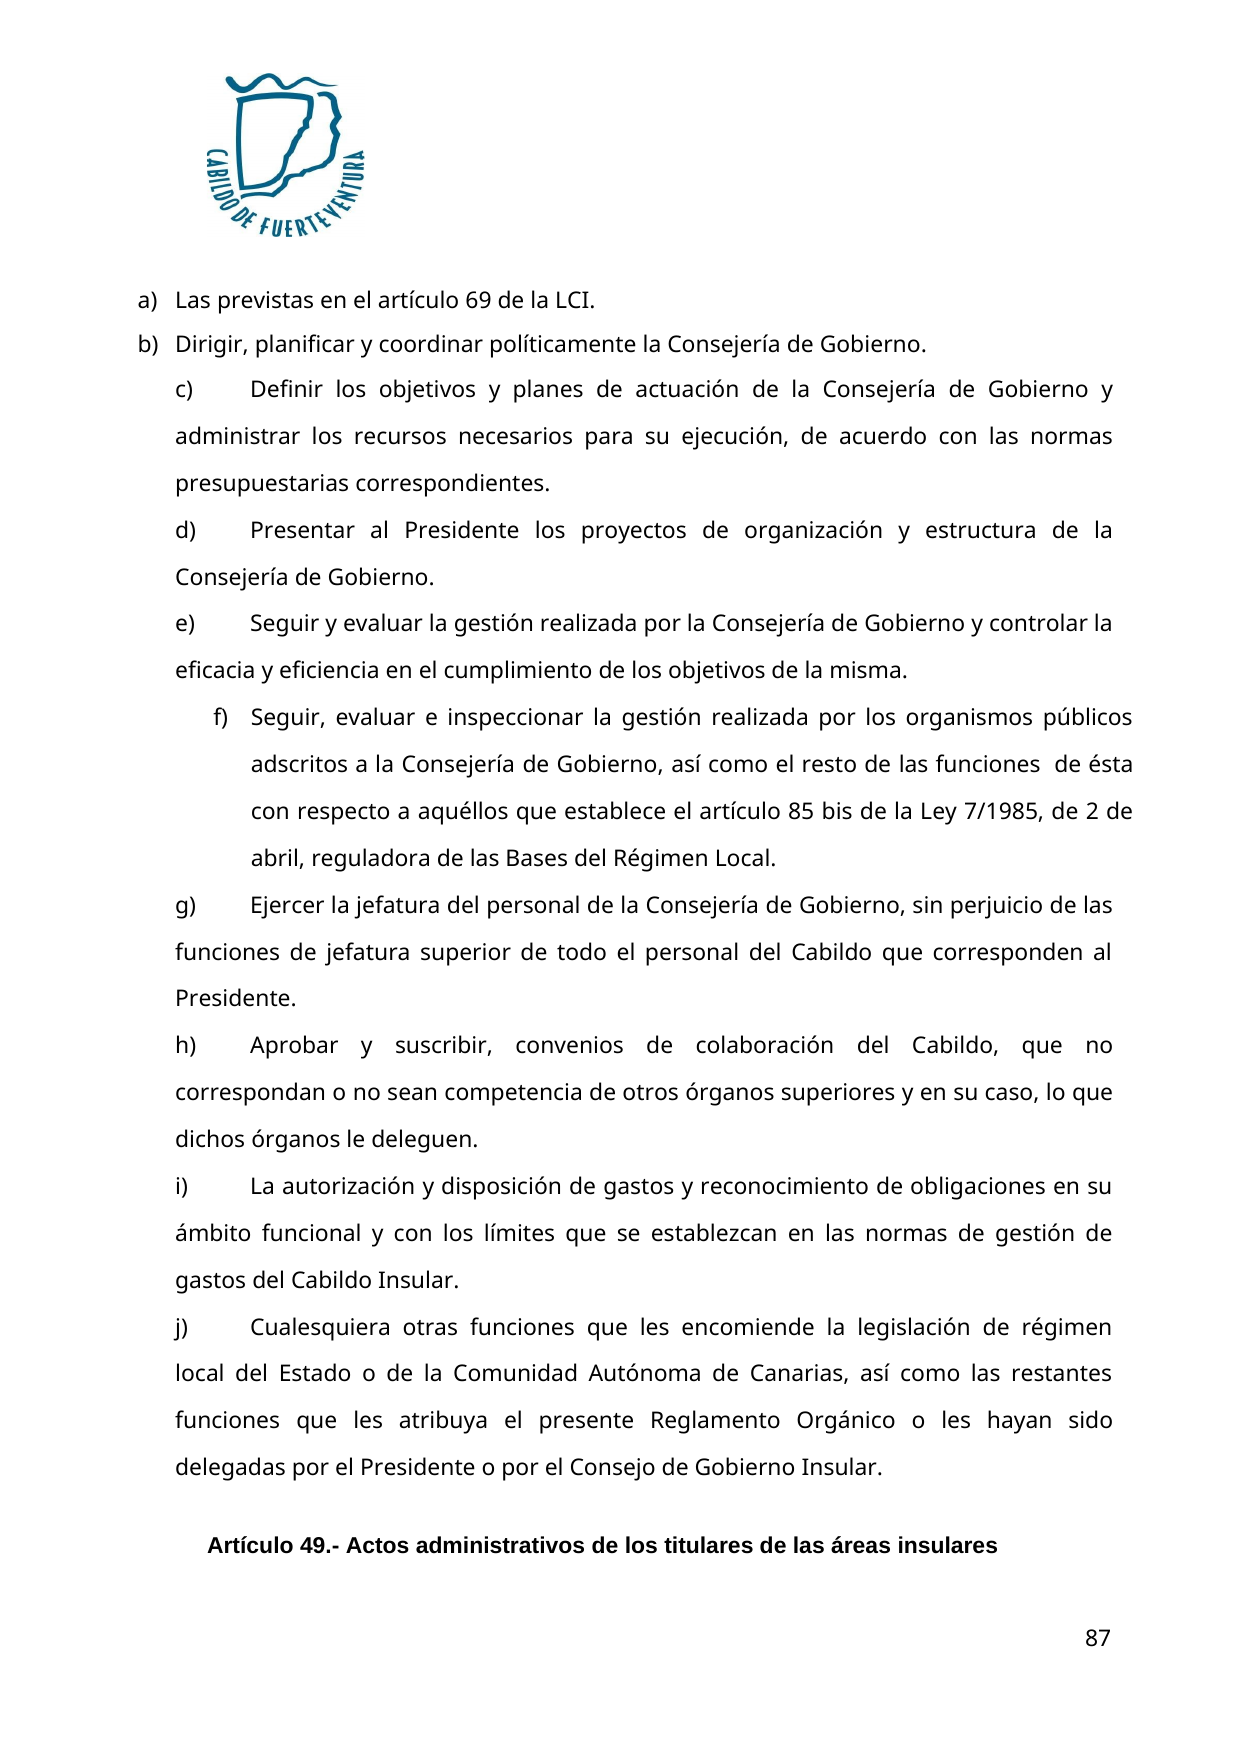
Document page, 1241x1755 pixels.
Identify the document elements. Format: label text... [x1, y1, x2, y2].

list Las previstas en el artículo 69 de la LCI. [137, 284, 1134, 315]
list Presentar al Presidente los proyectos de organización y estructura de la Consejería de Gobierno. [175, 513, 1114, 592]
list Dirigir, planificar y coordinar políticamente la Consejería de Gobierno. [137, 328, 1134, 359]
list La autorización y disposición de gastos y reconocimiento de obligaciones en su ámbito funcional y con los límites que se establezcan en las normas de gestión de gastos del Cabildo Insular. [175, 1170, 1114, 1295]
list Seguir y evaluar la gestión realizada por la Consejería de Gobierno y controlar la eficacia y eficiencia en el cumplimiento de los objetivos de la misma. [175, 607, 1113, 685]
list Ejercer la jefatura del personal de la Consejería de Gobierno, sin perjuicio de las funciones de jefatura superior de todo el personal del Cabildo que corresponden al Presidente. [175, 888, 1114, 1013]
list Seguir, evaluar e inspeccionar la gestión realizada por los organismos públicos adscritos a la Consejería de Gobierno, así como el resto de las funciones de ésta con respecto a aquéllos que establece el artículo 85 bis de la Ley 7/1985, de 2 de abril, reguladora de las Bases del Régimen Local. [213, 701, 1134, 873]
list Aprobar y suscribir, convenios de colaboración del Cabildo, que no correspondan o no sean competencia de otros órganos superiores y en su caso, lo que dichos órganos le deleguen. [175, 1029, 1114, 1154]
subtitle Artículo 49.- Actos administrativos de los titulares de las áreas insulares [207, 1532, 1134, 1558]
list Cualesquiera otras funciones que les encomiende la legislación de régimen local del Estado o de la Comunidad Autónoma de Canarias, así como las restantes funciones que les atribuya el presente Reglamento Orgánico o les hayan sido delegadas por el Presidente o por el Consejo de Gobierno Insular. [175, 1311, 1114, 1482]
list Definir los objetivos y planes de actuación de la Consejería de Gobierno y administrar los recursos necesarios para su ejecución, de acuerdo con las normas presupuestarias correspondientes. [175, 373, 1114, 498]
